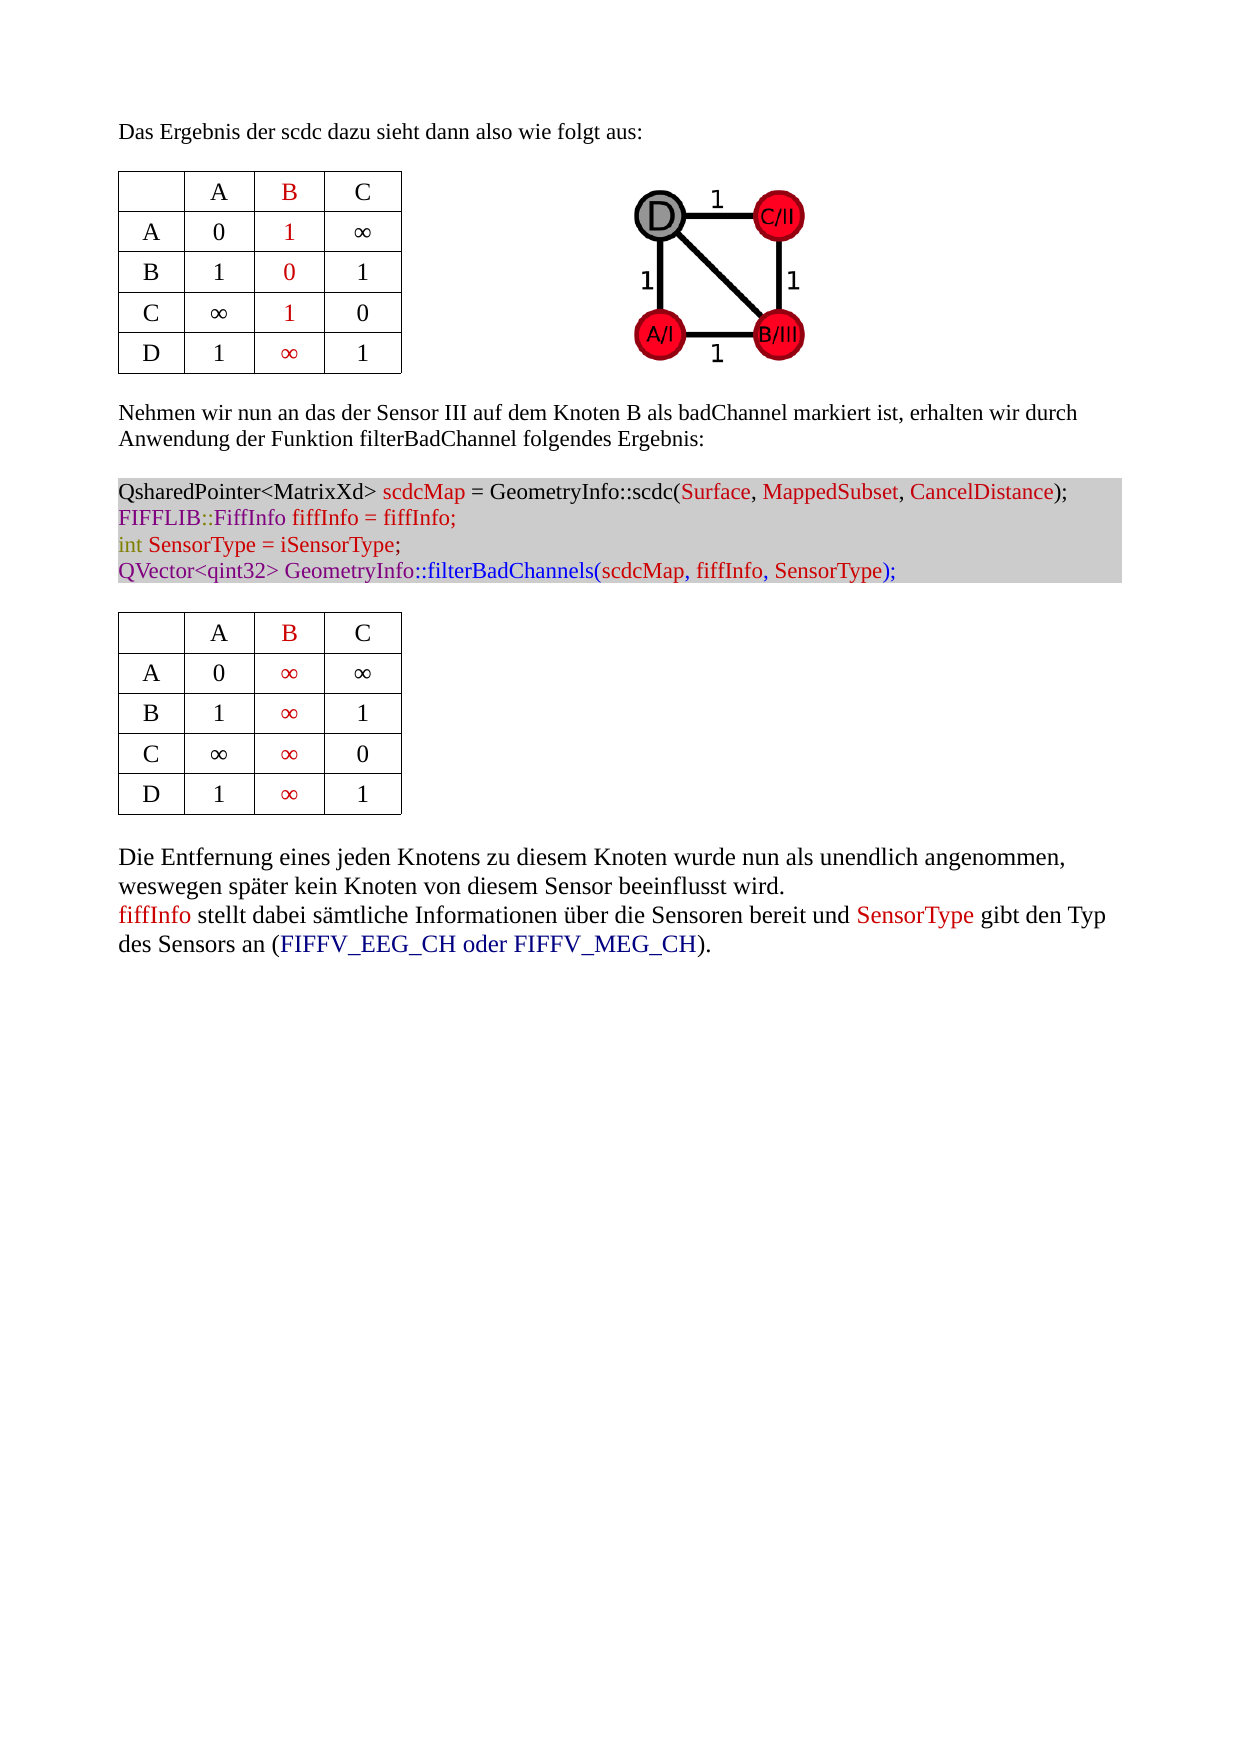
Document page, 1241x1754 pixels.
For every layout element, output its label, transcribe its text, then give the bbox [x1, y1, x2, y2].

text Die Entfernung eines jeden Knotens zu diesem Knoten wurde nun als unendlich angenommen, weswegen später kein Knoten von diesem Sensor beeinflusst wird. [118, 842, 1122, 900]
table_cell ∞ [325, 212, 401, 251]
table_cell ∞ [255, 654, 324, 693]
table_cell 1 [185, 694, 254, 733]
table_cell C [119, 293, 184, 332]
table_header B [255, 172, 324, 211]
table_cell 0 [185, 654, 254, 693]
table_cell 1 [185, 774, 254, 814]
table_cell 1 [325, 252, 401, 292]
table_cell 1 [325, 774, 401, 814]
table_cell 1 [185, 252, 254, 292]
text int SensorType = iSensorType; [118, 531, 1122, 557]
table_cell 1 [255, 293, 324, 332]
text Das Ergebnis der scdc dazu sieht dann also wie folgt aus: [118, 118, 1122, 144]
table_header C [325, 172, 401, 211]
table_cell 1 [325, 333, 401, 372]
table_header [119, 172, 184, 211]
table_cell B [119, 694, 184, 733]
table_cell C [119, 734, 184, 773]
table_cell 1 [255, 212, 324, 251]
table_cell ∞ [185, 734, 254, 773]
table_cell ∞ [255, 734, 324, 773]
picture [613, 176, 824, 377]
text fiffInfo stellt dabei sämtliche Informationen über die Sensoren bereit und SensorType gibt den Typ des Sensors an (FIFFV_EEG_CH oder FIFFV_MEG_CH). [118, 900, 1122, 957]
table_cell A [119, 654, 184, 693]
table_header C [325, 613, 401, 652]
text FIFFLIB::FiffInfo fiffInfo = fiffInfo; [118, 504, 1122, 531]
text Nehmen wir nun an das der Sensor III auf dem Knoten B als badChannel markiert ist, erhalten wir durch Anwendung der Funktion filterBadChannel folgendes Ergebnis: [118, 399, 1122, 452]
table_cell A [119, 212, 184, 251]
table_cell B [119, 252, 184, 292]
table_cell ∞ [255, 774, 324, 814]
table_cell 1 [185, 333, 254, 372]
table_cell 0 [185, 212, 254, 251]
table_cell 0 [325, 734, 401, 773]
table_header B [255, 613, 324, 652]
table_cell D [119, 774, 184, 814]
table_cell 1 [325, 694, 401, 733]
table_cell 0 [255, 252, 324, 292]
table_header [119, 613, 184, 652]
table_header A [185, 613, 254, 652]
table_cell D [119, 333, 184, 372]
table_cell ∞ [255, 333, 324, 372]
table_header A [185, 172, 254, 211]
table_cell ∞ [255, 694, 324, 733]
table_cell ∞ [185, 293, 254, 332]
table_cell ∞ [325, 654, 401, 693]
text QsharedPointer<MatrixXd> scdcMap = GeometryInfo::scdc(Surface, MappedSubset, CancelDistance); [118, 478, 1122, 504]
text QVector<qint32> GeometryInfo::filterBadChannels(scdcMap, fiffInfo, SensorType); [118, 557, 1122, 583]
table_cell 0 [325, 293, 401, 332]
